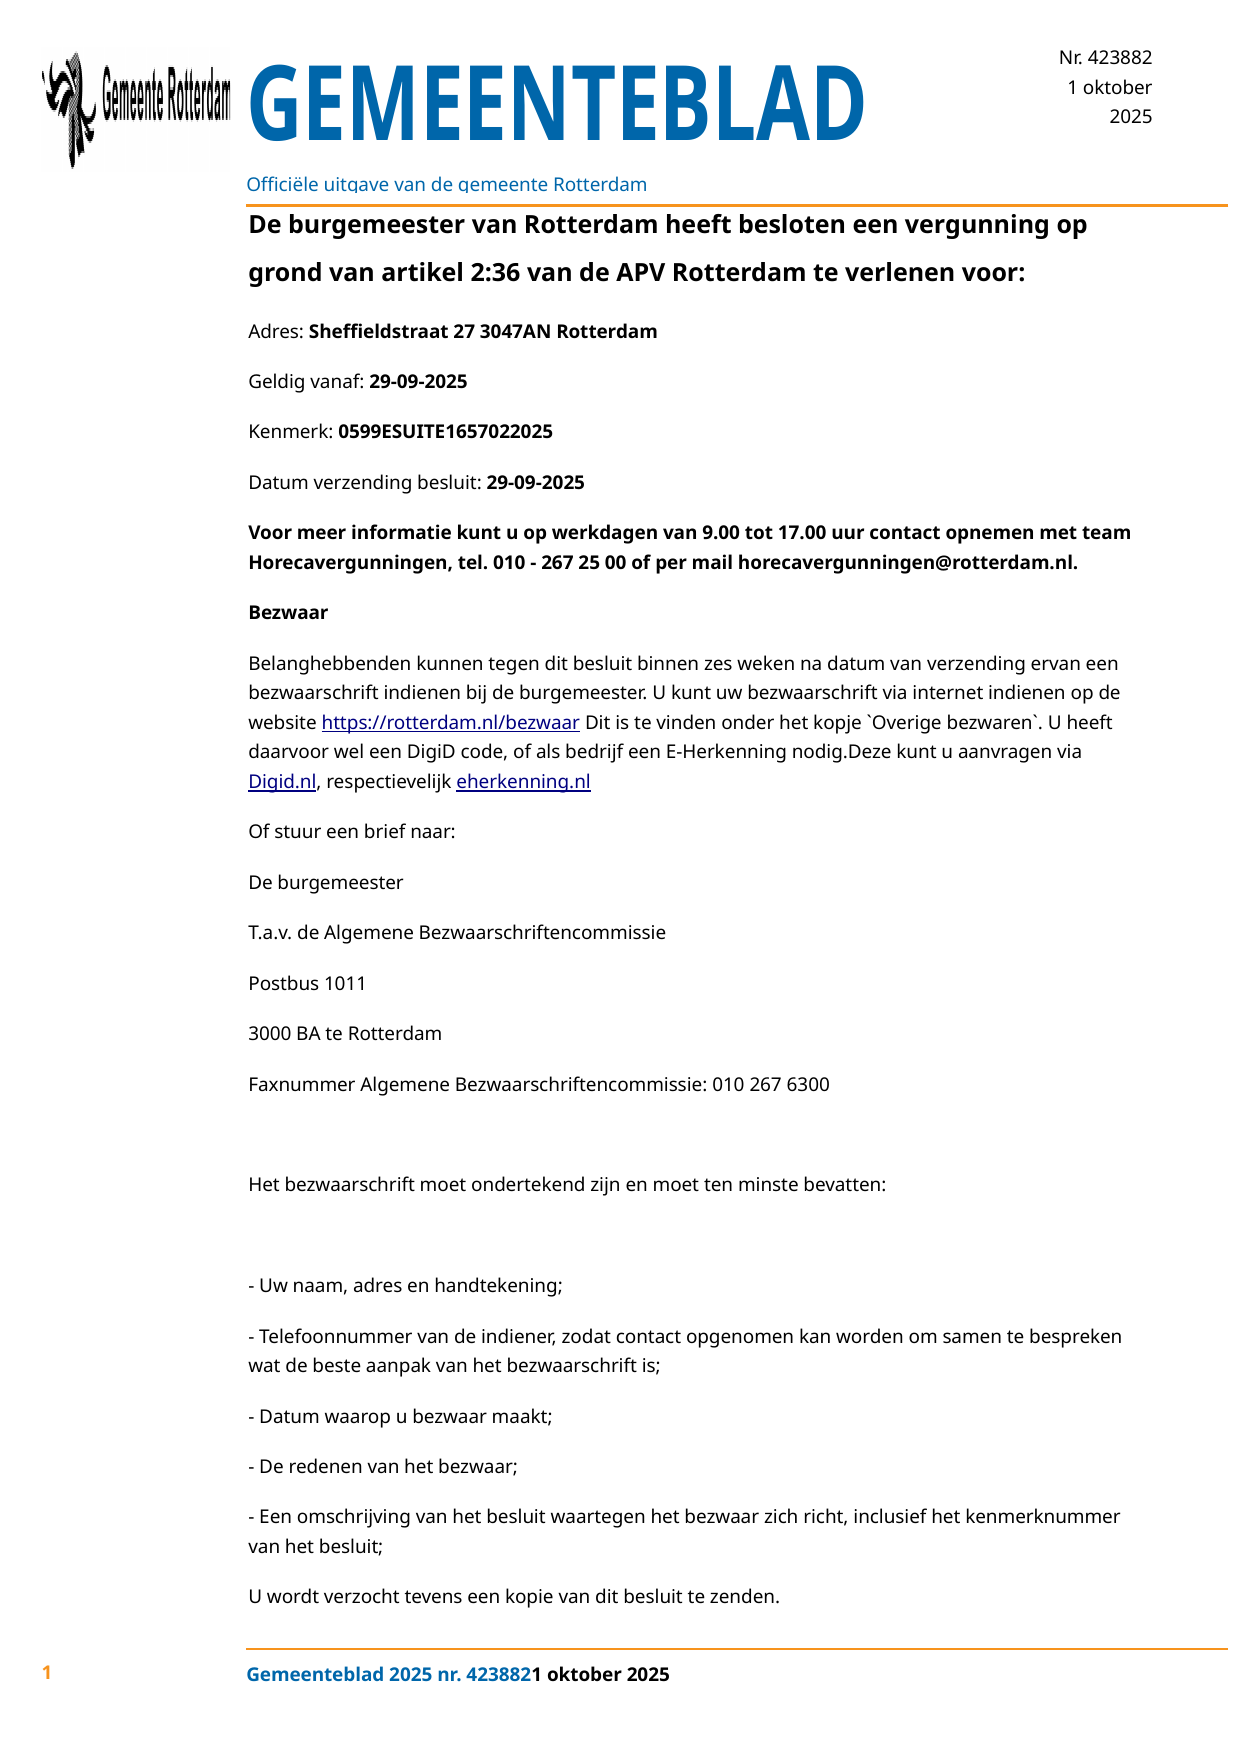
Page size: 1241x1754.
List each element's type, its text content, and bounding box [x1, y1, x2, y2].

text - Telefoonnummer van de indiener, zodat contact opgenomen kan worden om samen te bespreken wat de beste aanpak van het bezwaarschrift is; [248, 1323, 1152, 1378]
text - Een omschrijving van het besluit waartegen het bezwaar zich richt, inclusief het kenmerknummer van het besluit; [248, 1504, 1152, 1559]
text Faxnummer Algemene Bezwaarschriftencommissie: 010 267 6300 [248, 1071, 1152, 1097]
text Geldig vanaf: 29-09-2025 [248, 368, 1152, 394]
text - Uw naam, adres en handtekening; [248, 1272, 1152, 1298]
text Datum verzending besluit: 29-09-2025 [248, 469, 1152, 495]
text Adres: Sheffieldstraat 27 3047AN Rotterdam [248, 318, 1152, 344]
text Voor meer informatie kunt u op werkdagen van 9.00 tot 17.00 uur contact opnemen met team Horecavergunningen, tel. 010 - 267 25 00 of per mail horecavergunningen@rotterdam.nl. [248, 519, 1152, 575]
text - De redenen van het bezwaar; [248, 1453, 1152, 1479]
text Kenmerk: 0599ESUITE1657022025 [248, 419, 1152, 444]
text U wordt verzocht tevens een kopie van dit besluit te zenden. [248, 1584, 1152, 1609]
text De burgemeester van Rotterdam heeft besloten een vergunning op grond van artikel 2:36 van de APV Rotterdam te verlenen voor: [248, 207, 1152, 288]
picture [41, 47, 231, 172]
text Belanghebbenden kunnen tegen dit besluit binnen zes weken na datum van verzending ervan een bezwaarschrift indienen bij de burgemeester. U kunt uw bezwaarschrift via internet indienen op de website https://rotterdam.nl/bezwaar Dit is te vinden onder het kopje `Overige bezwaren`. U heeft daarvoor wel een DigiD code, of als bedrijf een E-Herkenning nodig.Deze kunt u aanvragen via Digid.nl, respectievelijk eherkenning.nl [248, 650, 1152, 794]
text 3000 BA te Rotterdam [248, 1020, 1152, 1046]
text De burgemeester [248, 869, 1152, 895]
text Het bezwaarschrift moet ondertekend zijn en moet ten minste bevatten: [248, 1172, 1152, 1197]
text Bezwaar [248, 599, 1152, 625]
text - Datum waarop u bezwaar maakt; [248, 1403, 1152, 1429]
text Postbus 1011 [248, 970, 1152, 996]
text T.a.v. de Algemene Bezwaarschriftencommissie [248, 919, 1152, 945]
text Of stuur een brief naar: [248, 819, 1152, 844]
